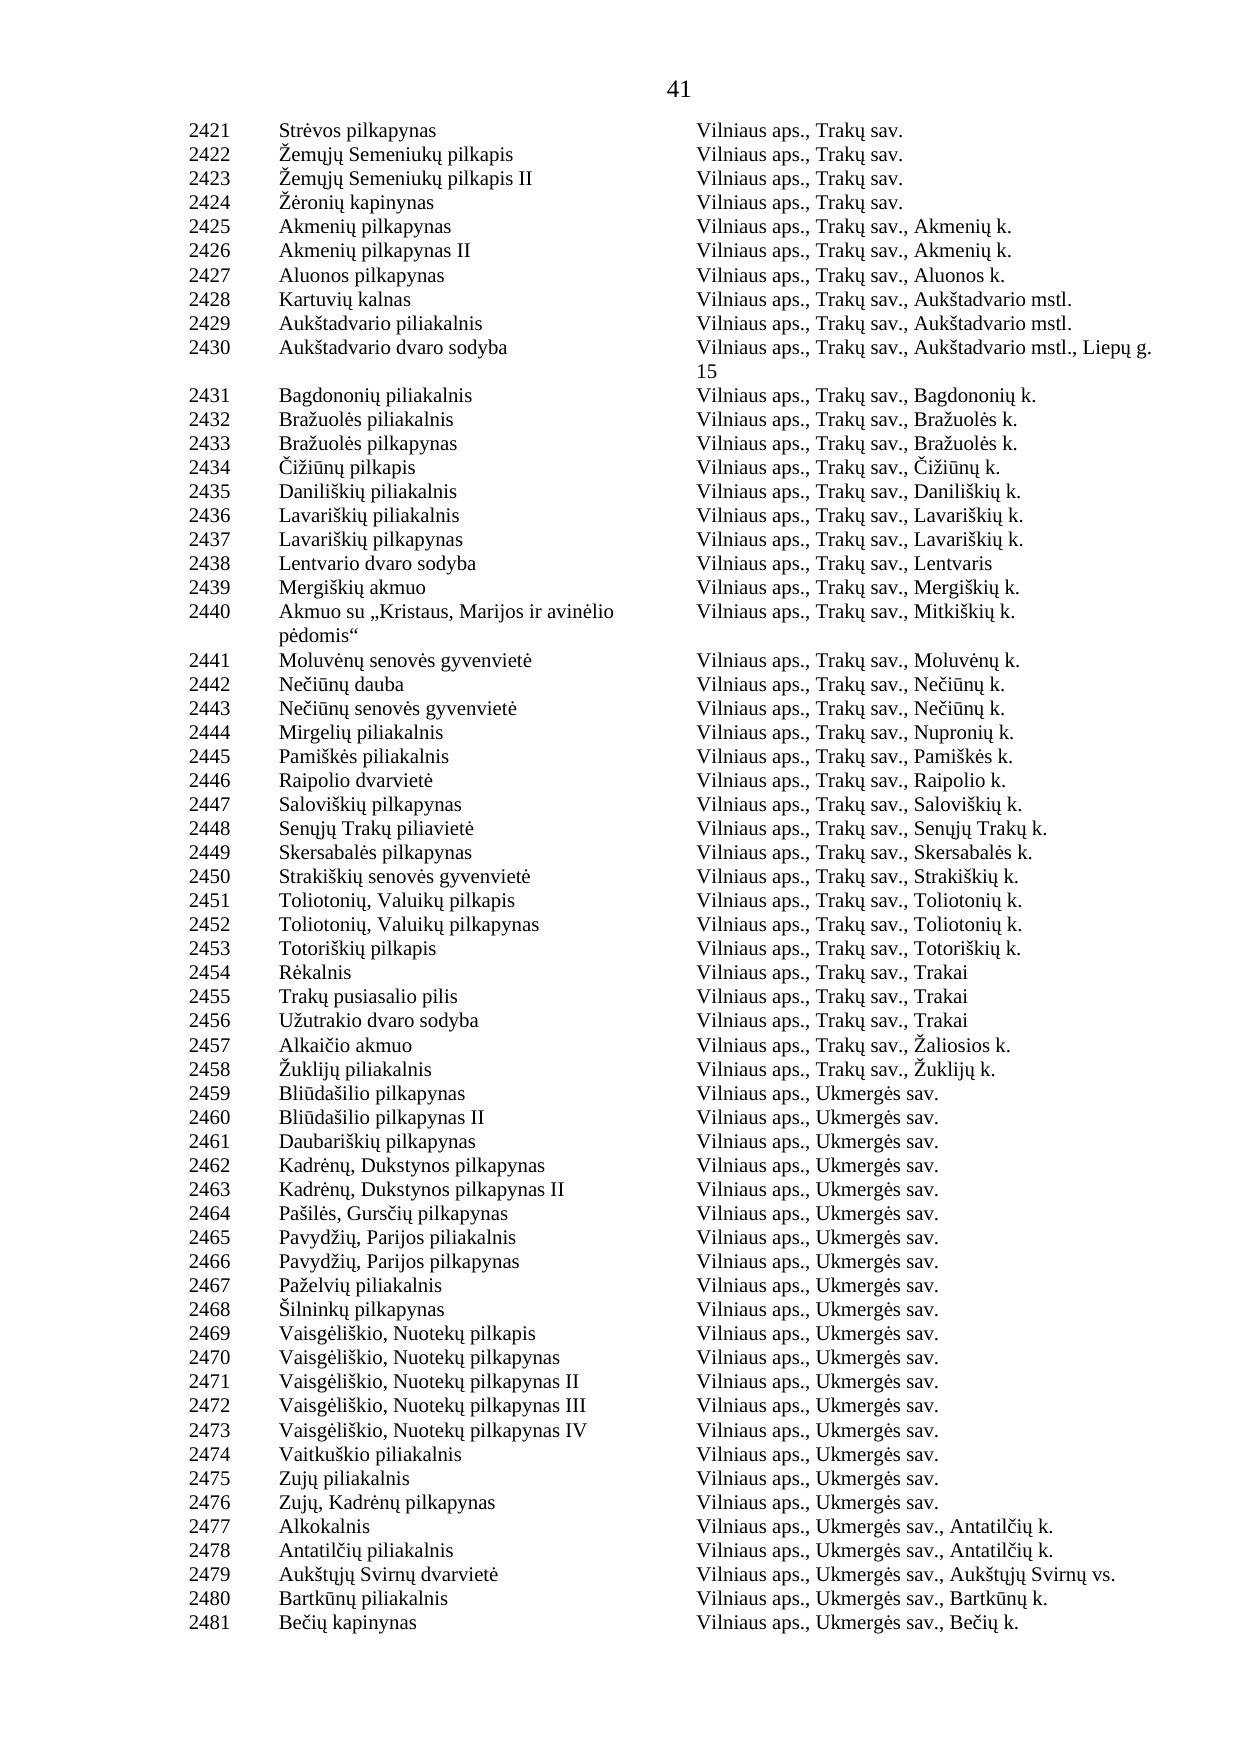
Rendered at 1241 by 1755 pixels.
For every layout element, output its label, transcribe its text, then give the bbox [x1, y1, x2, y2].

table_cell Zujų, Kadrėnų pilkapynas [267, 1490, 685, 1514]
table_cell Vilniaus aps., Trakų sav., Nupronių k. [685, 720, 1181, 744]
table_cell Vilniaus aps., Trakų sav., Toliotonių k. [685, 888, 1181, 912]
table_cell 2455 [177, 984, 267, 1008]
table_cell Vilniaus aps., Trakų sav., Nečiūnų k. [685, 672, 1181, 696]
table_cell Vilniaus aps., Ukmergės sav. [685, 1394, 1181, 1417]
table_cell Vilniaus aps., Ukmergės sav., Bartkūnų k. [685, 1586, 1181, 1610]
table_cell Vilniaus aps., Trakų sav., Daniliškių k. [685, 479, 1181, 503]
table_cell Vilniaus aps., Ukmergės sav. [685, 1345, 1181, 1369]
table_cell Vilniaus aps., Trakų sav., Trakai [685, 1009, 1181, 1032]
table_cell Vilniaus aps., Trakų sav., Senųjų Trakų k. [685, 816, 1181, 840]
table_cell Rėkalnis [267, 960, 685, 984]
table_cell Vilniaus aps., Ukmergės sav. [685, 1201, 1181, 1225]
table_cell Vilniaus aps., Trakų sav. [685, 142, 1181, 166]
table_cell 2447 [177, 792, 267, 816]
table_cell Vilniaus aps., Trakų sav., Strakiškių k. [685, 864, 1181, 888]
table_cell Kadrėnų, Dukstynos pilkapynas [267, 1153, 685, 1177]
table_cell 2459 [177, 1081, 267, 1105]
table_cell 2468 [177, 1297, 267, 1321]
table_cell Vilniaus aps., Ukmergės sav. [685, 1369, 1181, 1393]
table_cell Vaitkuškio piliakalnis [267, 1442, 685, 1466]
table_cell 2470 [177, 1345, 267, 1369]
table_cell Vilniaus aps., Trakų sav., Žuklijų k. [685, 1057, 1181, 1081]
table_cell Bečių kapinynas [267, 1610, 685, 1634]
table_cell Strakiškių senovės gyvenvietė [267, 864, 685, 888]
table_cell Vaisgėliškio, Nuotekų pilkapis [267, 1321, 685, 1345]
table_cell Senųjų Trakų piliavietė [267, 816, 685, 840]
table_cell Zujų piliakalnis [267, 1466, 685, 1490]
table_cell Daniliškių piliakalnis [267, 479, 685, 503]
table_cell 2471 [177, 1369, 267, 1393]
table_cell 2477 [177, 1514, 267, 1538]
table_cell 2467 [177, 1273, 267, 1297]
table_cell Vaisgėliškio, Nuotekų pilkapynas [267, 1345, 685, 1369]
table_cell Čižiūnų pilkapis [267, 455, 685, 479]
table_cell Vilniaus aps., Ukmergės sav. [685, 1249, 1181, 1273]
table_cell Akmuo su „Kristaus, Marijos ir avinėlio pėdomis“ [267, 599, 685, 647]
table_cell 2433 [177, 431, 267, 455]
table_cell Strėvos pilkapynas [267, 118, 685, 142]
table_cell 2448 [177, 816, 267, 840]
table_cell Vilniaus aps., Trakų sav., Skersabalės k. [685, 840, 1181, 864]
table_cell 2424 [177, 190, 267, 214]
table_cell Bartkūnų piliakalnis [267, 1586, 685, 1610]
table_cell 2450 [177, 864, 267, 888]
table_cell Toliotonių, Valuikų pilkapis [267, 888, 685, 912]
table_cell 2454 [177, 960, 267, 984]
table_cell Bagdononių piliakalnis [267, 383, 685, 407]
table_cell Daubariškių pilkapynas [267, 1129, 685, 1153]
table_cell Vilniaus aps., Trakų sav., Bražuolės k. [685, 407, 1181, 431]
table_cell Vilniaus aps., Ukmergės sav., Antatilčių k. [685, 1538, 1181, 1562]
table_cell 2441 [177, 648, 267, 672]
table_cell Pavydžių, Parijos piliakalnis [267, 1225, 685, 1249]
table_cell 2457 [177, 1033, 267, 1057]
table_cell Vilniaus aps., Trakų sav., Moluvėnų k. [685, 648, 1181, 672]
table_cell Aukštadvario dvaro sodyba [267, 335, 685, 383]
table_cell Alkokalnis [267, 1514, 685, 1538]
table_cell Vilniaus aps., Trakų sav., Lavariškių k. [685, 527, 1181, 551]
table_cell Bliūdašilio pilkapynas II [267, 1105, 685, 1129]
table_cell Vilniaus aps., Trakų sav., Nečiūnų k. [685, 696, 1181, 720]
table_cell 2444 [177, 720, 267, 744]
table_cell Žėronių kapinynas [267, 190, 685, 214]
table_cell 2423 [177, 166, 267, 190]
table_cell Vilniaus aps., Ukmergės sav. [685, 1418, 1181, 1442]
table_cell 2452 [177, 912, 267, 936]
table_cell 2472 [177, 1394, 267, 1417]
table_cell Antatilčių piliakalnis [267, 1538, 685, 1562]
table_cell Nečiūnų senovės gyvenvietė [267, 696, 685, 720]
table_cell 2461 [177, 1129, 267, 1153]
table_cell Vilniaus aps., Ukmergės sav. [685, 1225, 1181, 1249]
table_cell Pašilės, Gursčių pilkapynas [267, 1201, 685, 1225]
table_cell 2474 [177, 1442, 267, 1466]
table_cell 2466 [177, 1249, 267, 1273]
table_cell 2449 [177, 840, 267, 864]
table_cell Vilniaus aps., Trakų sav., Aukštadvario mstl. [685, 311, 1181, 335]
table_cell Vilniaus aps., Ukmergės sav. [685, 1466, 1181, 1490]
table_cell Trakų pusiasalio pilis [267, 984, 685, 1008]
table_cell Vilniaus aps., Trakų sav., Lentvaris [685, 551, 1181, 575]
table_cell Bražuolės piliakalnis [267, 407, 685, 431]
table_cell Raipolio dvarvietė [267, 768, 685, 792]
table_cell Vilniaus aps., Trakų sav., Aukštadvario mstl. [685, 287, 1181, 311]
table_cell Paželvių piliakalnis [267, 1273, 685, 1297]
table_cell Vilniaus aps., Trakų sav., Trakai [685, 984, 1181, 1008]
table_cell Vilniaus aps., Trakų sav., Žaliosios k. [685, 1033, 1181, 1057]
table_cell Vilniaus aps., Ukmergės sav. [685, 1442, 1181, 1466]
table_cell 2453 [177, 936, 267, 960]
table_cell 2480 [177, 1586, 267, 1610]
table_cell 2439 [177, 575, 267, 599]
table_cell Vilniaus aps., Ukmergės sav. [685, 1129, 1181, 1153]
table_cell Bražuolės pilkapynas [267, 431, 685, 455]
table_cell 2438 [177, 551, 267, 575]
table_cell Totoriškių pilkapis [267, 936, 685, 960]
table_cell Vilniaus aps., Ukmergės sav., Antatilčių k. [685, 1514, 1181, 1538]
table_cell Pavydžių, Parijos pilkapynas [267, 1249, 685, 1273]
table_cell Vilniaus aps., Trakų sav., Mergiškių k. [685, 575, 1181, 599]
table_cell 2431 [177, 383, 267, 407]
table_cell 2429 [177, 311, 267, 335]
table_cell 2434 [177, 455, 267, 479]
table_cell Vilniaus aps., Ukmergės sav., Bečių k. [685, 1610, 1181, 1634]
table_cell Vaisgėliškio, Nuotekų pilkapynas III [267, 1394, 685, 1417]
table_cell Užutrakio dvaro sodyba [267, 1009, 685, 1032]
table_cell Pamiškės piliakalnis [267, 744, 685, 768]
table_cell Vilniaus aps., Trakų sav., Totoriškių k. [685, 936, 1181, 960]
table_cell Vilniaus aps., Trakų sav., Bražuolės k. [685, 431, 1181, 455]
table_cell 2445 [177, 744, 267, 768]
table_cell Aukštadvario piliakalnis [267, 311, 685, 335]
table_cell Vilniaus aps., Ukmergės sav. [685, 1105, 1181, 1129]
table_cell Kadrėnų, Dukstynos pilkapynas II [267, 1177, 685, 1201]
table_cell Vilniaus aps., Trakų sav. [685, 118, 1181, 142]
table_cell Aukštųjų Svirnų dvarvietė [267, 1562, 685, 1586]
table_cell Vilniaus aps., Trakų sav., Akmenių k. [685, 239, 1181, 262]
table_cell 2456 [177, 1009, 267, 1032]
table_cell 2427 [177, 263, 267, 287]
table_cell 2479 [177, 1562, 267, 1586]
table_cell Vilniaus aps., Ukmergės sav. [685, 1177, 1181, 1201]
table_cell 2442 [177, 672, 267, 696]
table_cell Nečiūnų dauba [267, 672, 685, 696]
table_cell Vilniaus aps., Trakų sav., Toliotonių k. [685, 912, 1181, 936]
table_cell 2437 [177, 527, 267, 551]
table_cell Vilniaus aps., Ukmergės sav. [685, 1297, 1181, 1321]
table_cell 2463 [177, 1177, 267, 1201]
table_cell Vilniaus aps., Trakų sav., Mitkiškių k. [685, 599, 1181, 647]
table_cell Žuklijų piliakalnis [267, 1057, 685, 1081]
table_cell Vilniaus aps., Ukmergės sav. [685, 1273, 1181, 1297]
table_cell 2475 [177, 1466, 267, 1490]
table_cell 2476 [177, 1490, 267, 1514]
table_cell Vilniaus aps., Trakų sav., Lavariškių k. [685, 503, 1181, 527]
table_cell Vilniaus aps., Ukmergės sav. [685, 1081, 1181, 1105]
table_cell Skersabalės pilkapynas [267, 840, 685, 864]
table_cell Vilniaus aps., Trakų sav., Aukštadvario mstl., Liepų g. 15 [685, 335, 1181, 383]
table_cell Bliūdašilio pilkapynas [267, 1081, 685, 1105]
table_cell Lavariškių piliakalnis [267, 503, 685, 527]
table_cell Kartuvių kalnas [267, 287, 685, 311]
table_cell Alkaičio akmuo [267, 1033, 685, 1057]
table_cell 2426 [177, 239, 267, 262]
table_cell Mirgelių piliakalnis [267, 720, 685, 744]
table_cell Vilniaus aps., Trakų sav. [685, 166, 1181, 190]
table_cell Vilniaus aps., Trakų sav., Aluonos k. [685, 263, 1181, 287]
table_cell 2460 [177, 1105, 267, 1129]
table_cell Vilniaus aps., Ukmergės sav. [685, 1321, 1181, 1345]
table_cell 2458 [177, 1057, 267, 1081]
table_cell 2443 [177, 696, 267, 720]
table_cell 2422 [177, 142, 267, 166]
table_cell Vilniaus aps., Ukmergės sav., Aukštųjų Svirnų vs. [685, 1562, 1181, 1586]
table_cell Vilniaus aps., Trakų sav., Saloviškių k. [685, 792, 1181, 816]
table_cell Vilniaus aps., Trakų sav., Bagdononių k. [685, 383, 1181, 407]
table_cell Moluvėnų senovės gyvenvietė [267, 648, 685, 672]
table_cell 2451 [177, 888, 267, 912]
table_cell 2473 [177, 1418, 267, 1442]
table_cell Saloviškių pilkapynas [267, 792, 685, 816]
table_cell 2446 [177, 768, 267, 792]
table_cell Žemųjų Semeniukų pilkapis [267, 142, 685, 166]
table_cell 2465 [177, 1225, 267, 1249]
table_cell 2428 [177, 287, 267, 311]
table_cell 2435 [177, 479, 267, 503]
table_cell 2462 [177, 1153, 267, 1177]
table_cell Vilniaus aps., Trakų sav., Pamiškės k. [685, 744, 1181, 768]
table_cell Žemųjų Semeniukų pilkapis II [267, 166, 685, 190]
table_cell Lavariškių pilkapynas [267, 527, 685, 551]
table_cell Vilniaus aps., Trakų sav., Raipolio k. [685, 768, 1181, 792]
table_cell 2425 [177, 214, 267, 238]
table_cell 2421 [177, 118, 267, 142]
table_cell Vilniaus aps., Trakų sav., Trakai [685, 960, 1181, 984]
table_cell Vaisgėliškio, Nuotekų pilkapynas IV [267, 1418, 685, 1442]
table_cell 2478 [177, 1538, 267, 1562]
table_cell 2436 [177, 503, 267, 527]
table_cell Lentvario dvaro sodyba [267, 551, 685, 575]
table_cell Vilniaus aps., Ukmergės sav. [685, 1153, 1181, 1177]
table_cell Vilniaus aps., Trakų sav., Čižiūnų k. [685, 455, 1181, 479]
table_cell Vilniaus aps., Ukmergės sav. [685, 1490, 1181, 1514]
table_cell 2432 [177, 407, 267, 431]
table_cell 2481 [177, 1610, 267, 1634]
table_cell 2469 [177, 1321, 267, 1345]
table_cell Akmenių pilkapynas II [267, 239, 685, 262]
table_cell Akmenių pilkapynas [267, 214, 685, 238]
table_cell 2464 [177, 1201, 267, 1225]
table_cell Vaisgėliškio, Nuotekų pilkapynas II [267, 1369, 685, 1393]
table_cell Šilninkų pilkapynas [267, 1297, 685, 1321]
table_cell 2440 [177, 599, 267, 647]
table_cell Vilniaus aps., Trakų sav. [685, 190, 1181, 214]
table_cell Toliotonių, Valuikų pilkapynas [267, 912, 685, 936]
table_cell 2430 [177, 335, 267, 383]
table_cell Mergiškių akmuo [267, 575, 685, 599]
table_cell Vilniaus aps., Trakų sav., Akmenių k. [685, 214, 1181, 238]
table_cell Aluonos pilkapynas [267, 263, 685, 287]
